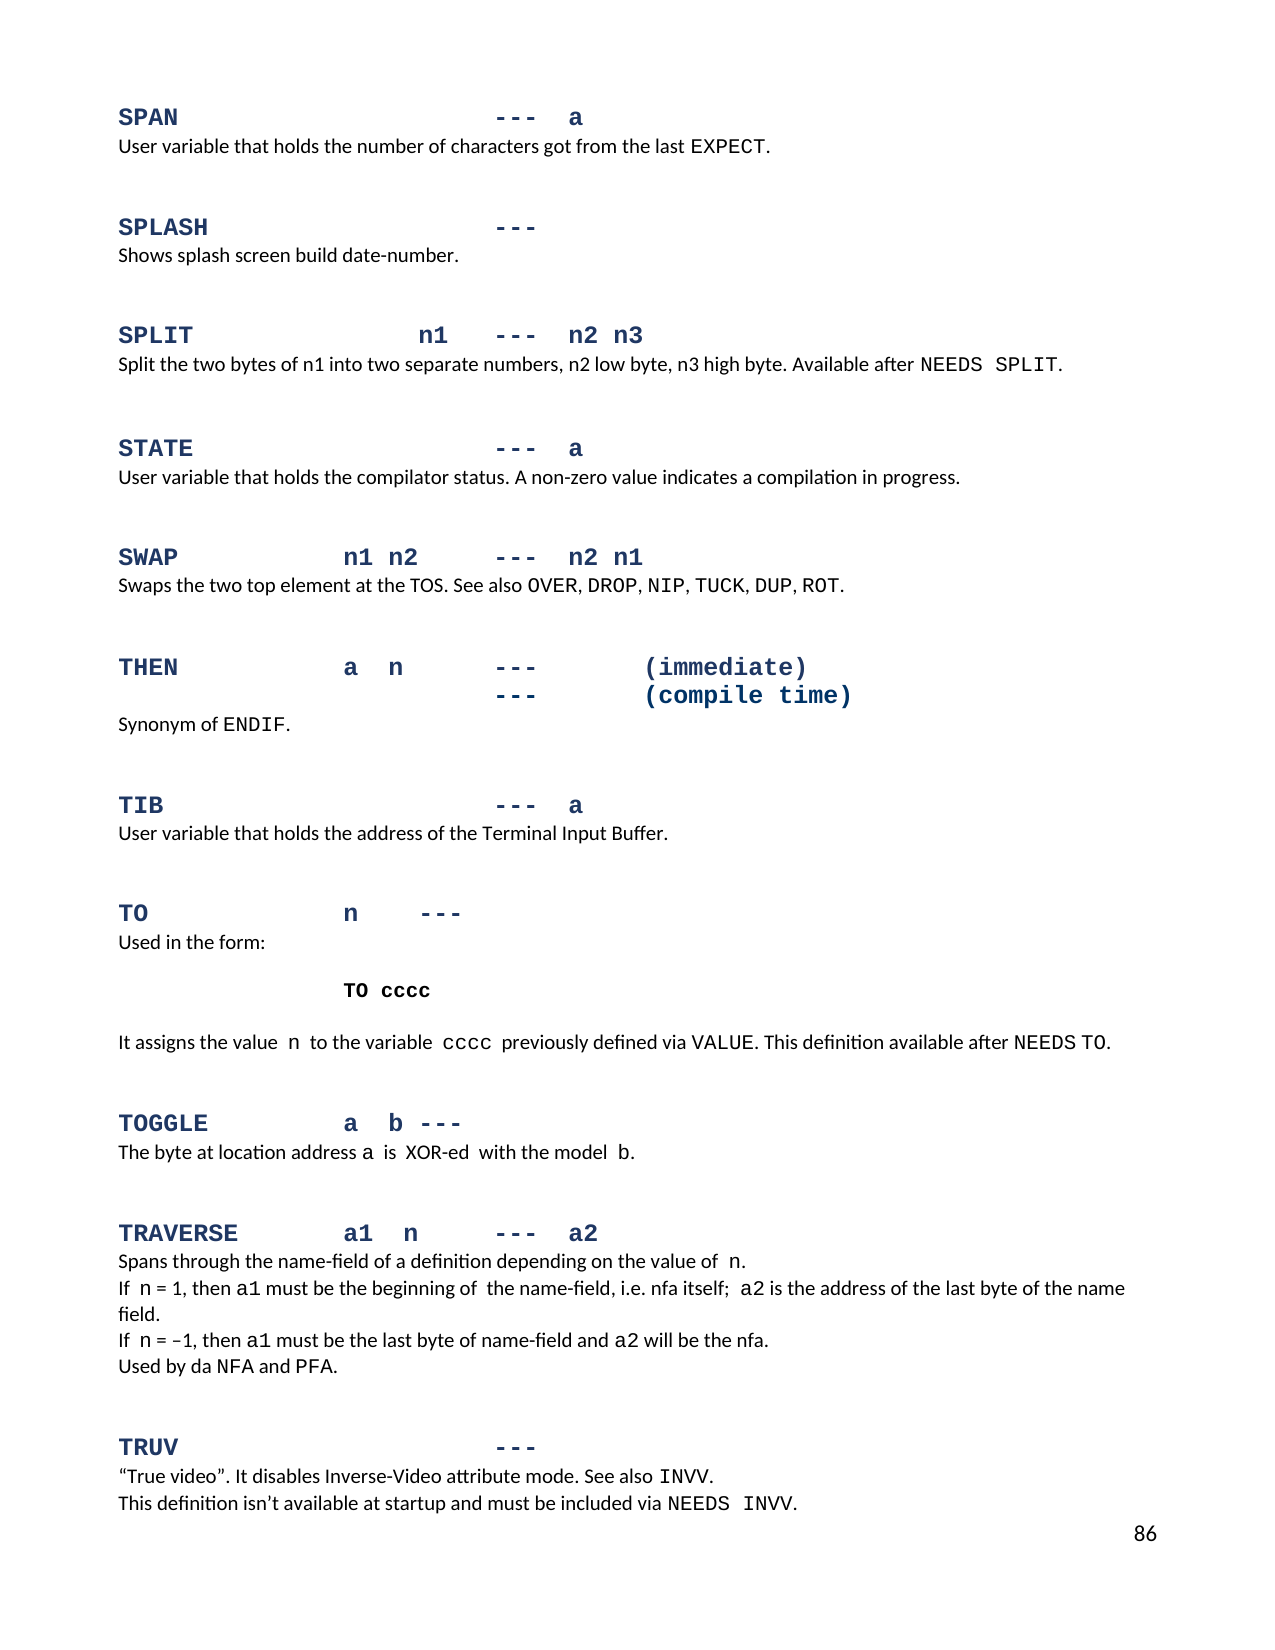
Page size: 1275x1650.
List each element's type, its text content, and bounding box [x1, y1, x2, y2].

subtitle SPAN --- a [118, 104, 1157, 133]
text This definition isn’t available at startup and must be included via NEEDS INVV. [118, 1490, 1157, 1516]
text Synonym of ENDIF. [118, 711, 1157, 737]
text Split the two bytes of n1 into two separate numbers, n2 low byte, n3 high byte. Available after NEEDS SPLIT. [118, 351, 1157, 406]
subtitle TIB --- a [118, 792, 1157, 821]
text The byte at location address a is XOR-ed with the model b. [118, 1139, 1157, 1165]
text If n = 1, then a1 must be the beginning of the name-field, i.e. nfa itself; a2 is the address of the last byte of the name field. [118, 1275, 1157, 1327]
text User variable that holds the address of the Terminal Input Buffer. [118, 821, 1157, 846]
text It assigns the value n to the variable cccc previously defined via VALUE. This definition available after NEEDS TO. [118, 1029, 1157, 1056]
text User variable that holds the compilator status. A non-zero value indicates a compilation in progress. [118, 464, 1157, 489]
subtitle SWAP n1 n2 --- n2 n1 [118, 544, 1157, 573]
text Shows splash screen build date-number. [118, 243, 1157, 268]
subtitle SPLIT n1 --- n2 n3 [118, 323, 1157, 351]
text Used in the form: [118, 929, 1157, 955]
text TO cccc [118, 980, 1157, 1004]
text Used by da NFA and PFA. [118, 1353, 1157, 1380]
subtitle TRAVERSE a1 n --- a2 [118, 1220, 1157, 1249]
subtitle TO n --- [118, 901, 1157, 929]
subtitle SPLASH --- [118, 214, 1157, 243]
text If n = –1, then a1 must be the last byte of name-field and a2 will be the nfa. [118, 1327, 1157, 1353]
text --- (compile time) [118, 682, 1157, 711]
text “True video”. It disables Inverse-Video attribute mode. See also INVV. [118, 1463, 1157, 1490]
text User variable that holds the number of characters got from the last EXPECT. [118, 133, 1157, 159]
subtitle TRUV --- [118, 1435, 1157, 1463]
subtitle STATE --- a [118, 436, 1157, 464]
text Spans through the name-field of a definition depending on the value of n. [118, 1249, 1157, 1275]
subtitle TOGGLE a b --- [118, 1111, 1157, 1139]
subtitle THEN a n --- (immediate) [118, 654, 1157, 682]
text Swaps the two top element at the TOS. See also OVER, DROP, NIP, TUCK, DUP, ROT. [118, 573, 1157, 599]
